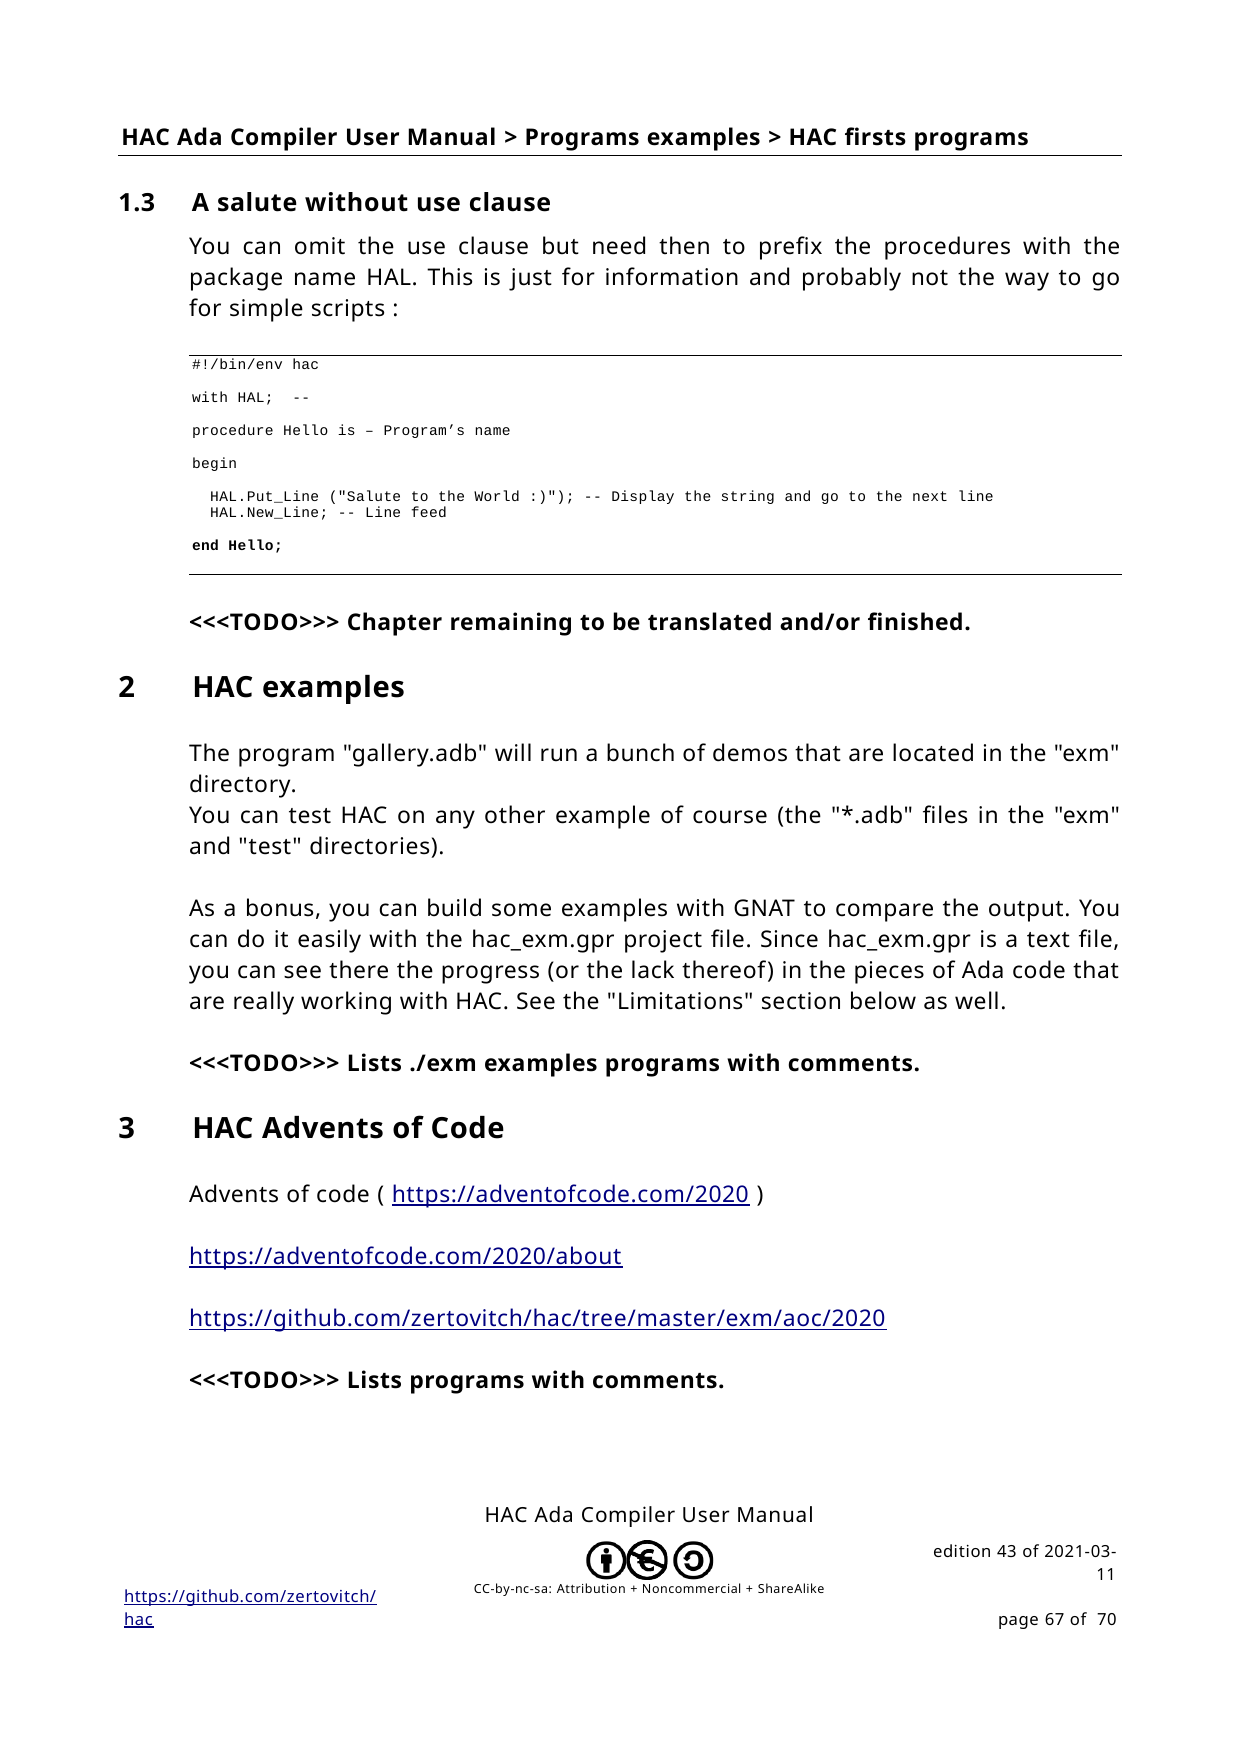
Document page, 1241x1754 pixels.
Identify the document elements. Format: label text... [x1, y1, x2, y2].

text <<<TODO>>> Chapter remaining to be translated and/or finished. [189, 606, 1122, 637]
list end Hello; [189, 536, 1122, 574]
text https://adventofcode.com/2020/about [189, 1240, 1122, 1271]
text As a bonus, you can build some examples with GNAT to compare the output. You can do it easily with the hac_exm.gpr project file. Since hac_exm.gpr is a text file, you can see there the progress (or the lack thereof) in the pieces of Ada code that are really working with HAC. See the "Limitations" section below as well. [189, 892, 1122, 1016]
subtitle A salute without use clause [118, 184, 1122, 218]
list procedure Hello is – Program’s name [189, 420, 1122, 440]
list #!/bin/env hac with HAL; -- [189, 356, 1122, 407]
list HAL.New_Line; -- Line feed [189, 503, 1122, 522]
text <<<TODO>>> Lists ./exm examples programs with comments. [189, 1047, 1122, 1078]
text <<<TODO>>> Lists programs with comments. [189, 1364, 1122, 1395]
subtitle HAC Advents of Code [118, 1107, 1122, 1147]
text Advents of code ( https://adventofcode.com/2020 ) [189, 1178, 1122, 1209]
picture [672, 1540, 714, 1580]
list HAL.Put_Line ("Salute to the World :)"); -- Display the string and go to the next line [189, 486, 1122, 503]
text You can omit the use clause but need then to prefix the procedures with the package name HAL. This is just for information and probably not the way to go for simple scripts : [189, 230, 1122, 323]
text The program "gallery.adb" will run a bunch of demos that are located in the "exm" directory. [189, 737, 1122, 799]
text You can test HAC on any other example of course (the "*.adb" files in the "exm" and "test" directories). [189, 799, 1122, 861]
picture [585, 1540, 668, 1580]
list begin [189, 453, 1122, 473]
subtitle HAC examples [118, 666, 1122, 706]
text https://github.com/zertovitch/hac/tree/master/exm/aoc/2020 [189, 1302, 1122, 1333]
